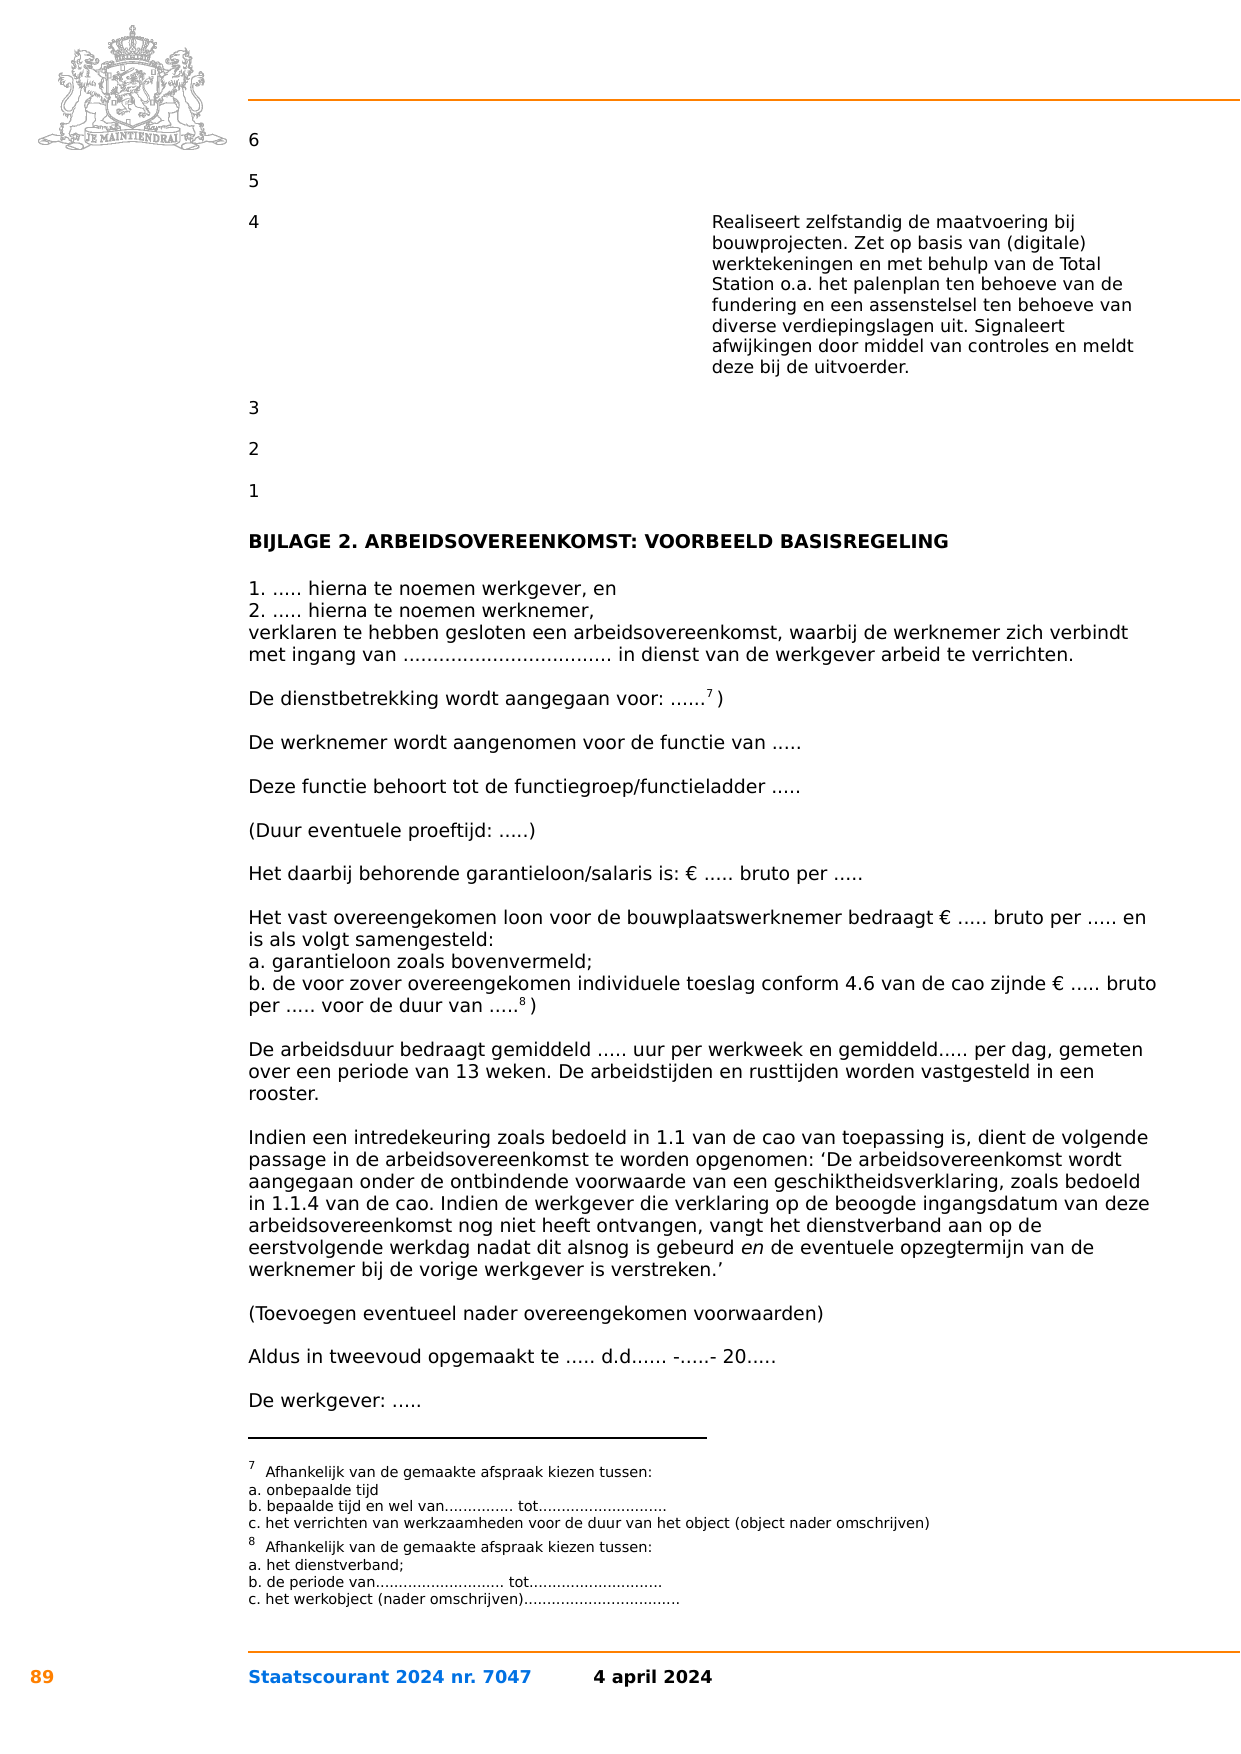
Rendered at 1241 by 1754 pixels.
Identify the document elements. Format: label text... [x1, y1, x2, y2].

text verklaren te hebben gesloten een arbeidsovereenkomst, waarbij de werknemer zich verbindt met ingang van ................................... in dienst van de werkgever arbeid te verrichten. [248, 622, 1163, 666]
table_cell 3 [248, 398, 706, 419]
table_cell [706, 481, 1163, 501]
table_cell [706, 439, 1163, 460]
text De arbeidsduur bedraagt gemiddeld ..... uur per werkweek en gemiddeld..... per dag, gemeten over een periode van 13 weken. De arbeidstijden en rusttijden worden vastgesteld in een rooster. [248, 1039, 1163, 1105]
table_cell 5 [248, 171, 706, 192]
text Aldus in tweevoud opgemaakt te ..... d.d...... -.....- 20..... [248, 1346, 1163, 1368]
table_header 6 [248, 130, 706, 151]
table_cell [248, 419, 706, 439]
text Afhankelijk van de gemaakte afspraak kiezen tussen: [248, 1459, 1163, 1482]
text 2. ..... hierna te noemen werknemer, [248, 600, 1163, 622]
table_cell [706, 398, 1163, 419]
table_header [706, 130, 1163, 151]
text c. het verrichten van werkzaamheden voor de duur van het object (object nader omschrijven) [248, 1515, 1163, 1532]
text a. het dienstverband; [248, 1557, 1163, 1574]
table_cell [706, 419, 1163, 439]
text (Duur eventuele proeftijd: .....) [248, 819, 1163, 841]
table_cell Realiseert zelfstandig de maatvoering bij bouwprojecten. Zet op basis van (digitale) werktekeningen en met behulp van de Total Station o.a. het palenplan ten behoeve van de fundering en een assenstelsel ten behoeve van diverse verdiepingslagen uit. Signaleert afwijkingen door middel van controles en meldt deze bij de uitvoerder. [706, 213, 1163, 377]
text a. onbepaalde tijd [248, 1482, 1163, 1498]
table_cell 2 [248, 439, 706, 460]
text De dienstbetrekking wordt aangegaan voor: ......) [248, 688, 1163, 710]
text b. de periode van............................ tot............................. [248, 1574, 1163, 1591]
table_cell [706, 192, 1163, 212]
text (Toevoegen eventueel nader overeengekomen voorwaarden) [248, 1302, 1163, 1324]
text 1. ..... hierna te noemen werkgever, en [248, 578, 1163, 600]
picture [38, 25, 227, 150]
table_cell [706, 171, 1163, 192]
text b. bepaalde tijd en wel van............... tot............................ [248, 1498, 1163, 1515]
text De werkgever: ..... [248, 1390, 1163, 1412]
subtitle BIJLAGE 2. ARBEIDSOVEREENKOMST: VOORBEELD BASISREGELING [248, 531, 1163, 553]
table_cell [248, 151, 706, 171]
text c. het werkobject (nader omschrijven).................................. [248, 1591, 1163, 1608]
table_cell [248, 378, 706, 398]
text a. garantieloon zoals bovenvermeld; [248, 951, 1163, 973]
text Het daarbij behorende garantieloon/salaris is: € ..... bruto per ..... [248, 863, 1163, 885]
table_cell 4 [248, 213, 706, 377]
table_cell [706, 151, 1163, 171]
table_cell [248, 192, 706, 212]
text b. de voor zover overeengekomen individuele toeslag conform 4.6 van de cao zijnde € ..... bruto per ..... voor de duur van .....) [248, 973, 1163, 1017]
table_cell [706, 378, 1163, 398]
text Deze functie behoort tot de functiegroep/functieladder ..... [248, 776, 1163, 798]
table_cell [706, 460, 1163, 481]
text De werknemer wordt aangenomen voor de functie van ..... [248, 732, 1163, 754]
text Afhankelijk van de gemaakte afspraak kiezen tussen: [248, 1535, 1163, 1557]
table_cell 1 [248, 481, 706, 501]
table_cell [248, 460, 706, 481]
text Indien een intredekeuring zoals bedoeld in 1.1 van de cao van toepassing is, dient de volgende passage in de arbeidsovereenkomst te worden opgenomen: ‘De arbeidsovereenkomst wordt aangegaan onder de ontbindende voorwaarde van een geschiktheidsverklaring, zoals bedoeld in 1.1.4 van de cao. Indien de werkgever die verklaring op de beoogde ingangsdatum van deze arbeidsovereenkomst nog niet heeft ontvangen, vangt het dienstverband aan op de eerstvolgende werkdag nadat dit alsnog is gebeurd en de eventuele opzegtermijn van de werknemer bij de vorige werkgever is verstreken.’ [248, 1127, 1163, 1281]
text Het vast overeengekomen loon voor de bouwplaatswerknemer bedraagt € ..... bruto per ..... en is als volgt samengesteld: [248, 907, 1163, 951]
